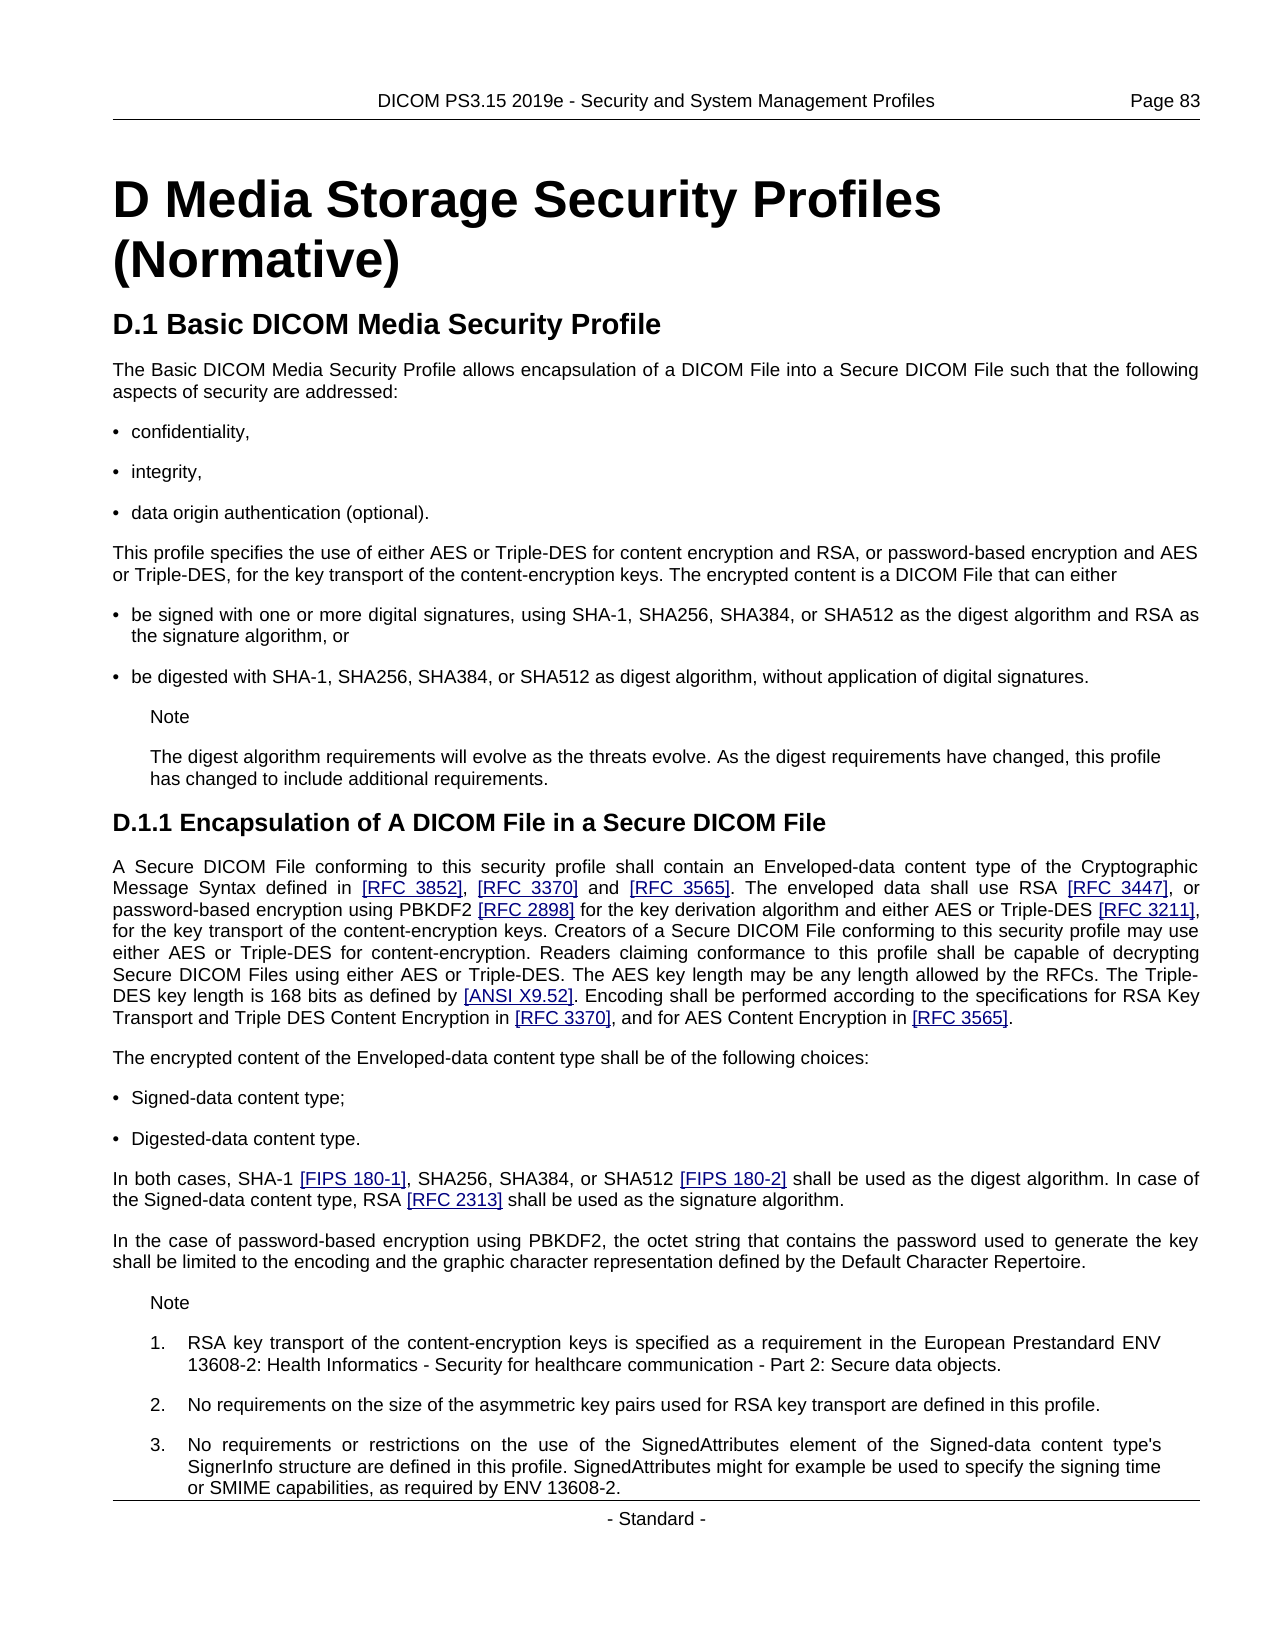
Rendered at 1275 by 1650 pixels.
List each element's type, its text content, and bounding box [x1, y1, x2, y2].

text In the case of password-based encryption using PBKDF2, the octet string that contains the password used to generate the key shall be limited to the encoding and the graphic character representation defined by the Default Character Repertoire. [112, 1229, 1200, 1273]
text • be digested with SHA-1, SHA256, SHA384, or SHA512 as digest algorithm, without application of digital signatures. [112, 666, 1200, 687]
text 2. No requirements on the size of the asymmetric key pairs used for RSA key transport are defined in this profile. [150, 1394, 1162, 1415]
text D.1.1 Encapsulation of A DICOM File in a Secure DICOM File [112, 808, 1200, 837]
text This profile specifies the use of either AES or Triple-DES for content encryption and RSA, or password-based encryption and AES or Triple-DES, for the key transport of the content-encryption keys. The encrypted content is a DICOM File that can either [112, 542, 1200, 585]
text In both cases, SHA-1 [FIPS 180-1], SHA256, SHA384, or SHA512 [FIPS 180-2] shall be used as the digest algorithm. In case of the Signed-data content type, RSA [RFC 2313] shall be used as the signature algorithm. [112, 1168, 1200, 1211]
text Note [150, 1291, 1162, 1313]
text • be signed with one or more digital signatures, using SHA-1, SHA256, SHA384, or SHA512 as the digest algorithm and RSA as the signature algorithm, or [112, 604, 1200, 647]
text The Basic DICOM Media Security Profile allows encapsulation of a DICOM File into a Secure DICOM File such that the following aspects of security are addressed: [112, 359, 1200, 402]
text 1. RSA key transport of the content-encryption keys is specified as a requirement in the European Prestandard ENV 13608-2: Health Informatics - Security for healthcare communication - Part 2: Secure data objects. [150, 1332, 1162, 1375]
text • confidentiality, [112, 421, 1200, 442]
text The digest algorithm requirements will evolve as the threats evolve. As the digest requirements have changed, this profile has changed to include additional requirements. [150, 746, 1162, 789]
text 3. No requirements or restrictions on the use of the SignedAttributes element of the Signed-data content type's SignerInfo structure are defined in this profile. SignedAttributes might for example be used to specify the signing time or SMIME capabilities, as required by ENV 13608-2. [150, 1434, 1162, 1499]
text • Signed-data content type; [112, 1087, 1200, 1109]
text D.1 Basic DICOM Media Security Profile [112, 307, 1200, 340]
text • data origin authentication (optional). [112, 501, 1200, 523]
text • Digested-data content type. [112, 1127, 1200, 1149]
text A Secure DICOM File conforming to this security profile shall contain an Enveloped-data content type of the Cryptographic Message Syntax defined in [RFC 3852], [RFC 3370] and [RFC 3565]. The enveloped data shall use RSA [RFC 3447], or password-based encryption using PBKDF2 [RFC 2898] for the key derivation algorithm and either AES or Triple-DES [RFC 3211], for the key transport of the content-encryption keys. Creators of a Secure DICOM File conforming to this security profile may use either AES or Triple-DES for content-encryption. Readers claiming conformance to this profile shall be capable of decrypting Secure DICOM Files using either AES or Triple-DES. The AES key length may be any length allowed by the RFCs. The Triple-DES key length is 168 bits as defined by [ANSI X9.52]. Encoding shall be performed according to the specifications for RSA Key Transport and Triple DES Content Encryption in [RFC 3370], and for AES Content Encryption in [RFC 3565]. [112, 856, 1200, 1028]
text • integrity, [112, 461, 1200, 483]
text Note [150, 706, 1162, 727]
text The encrypted content of the Enveloped-data content type shall be of the following choices: [112, 1047, 1200, 1068]
text D Media Storage Security Profiles (Normative) [112, 169, 1200, 288]
